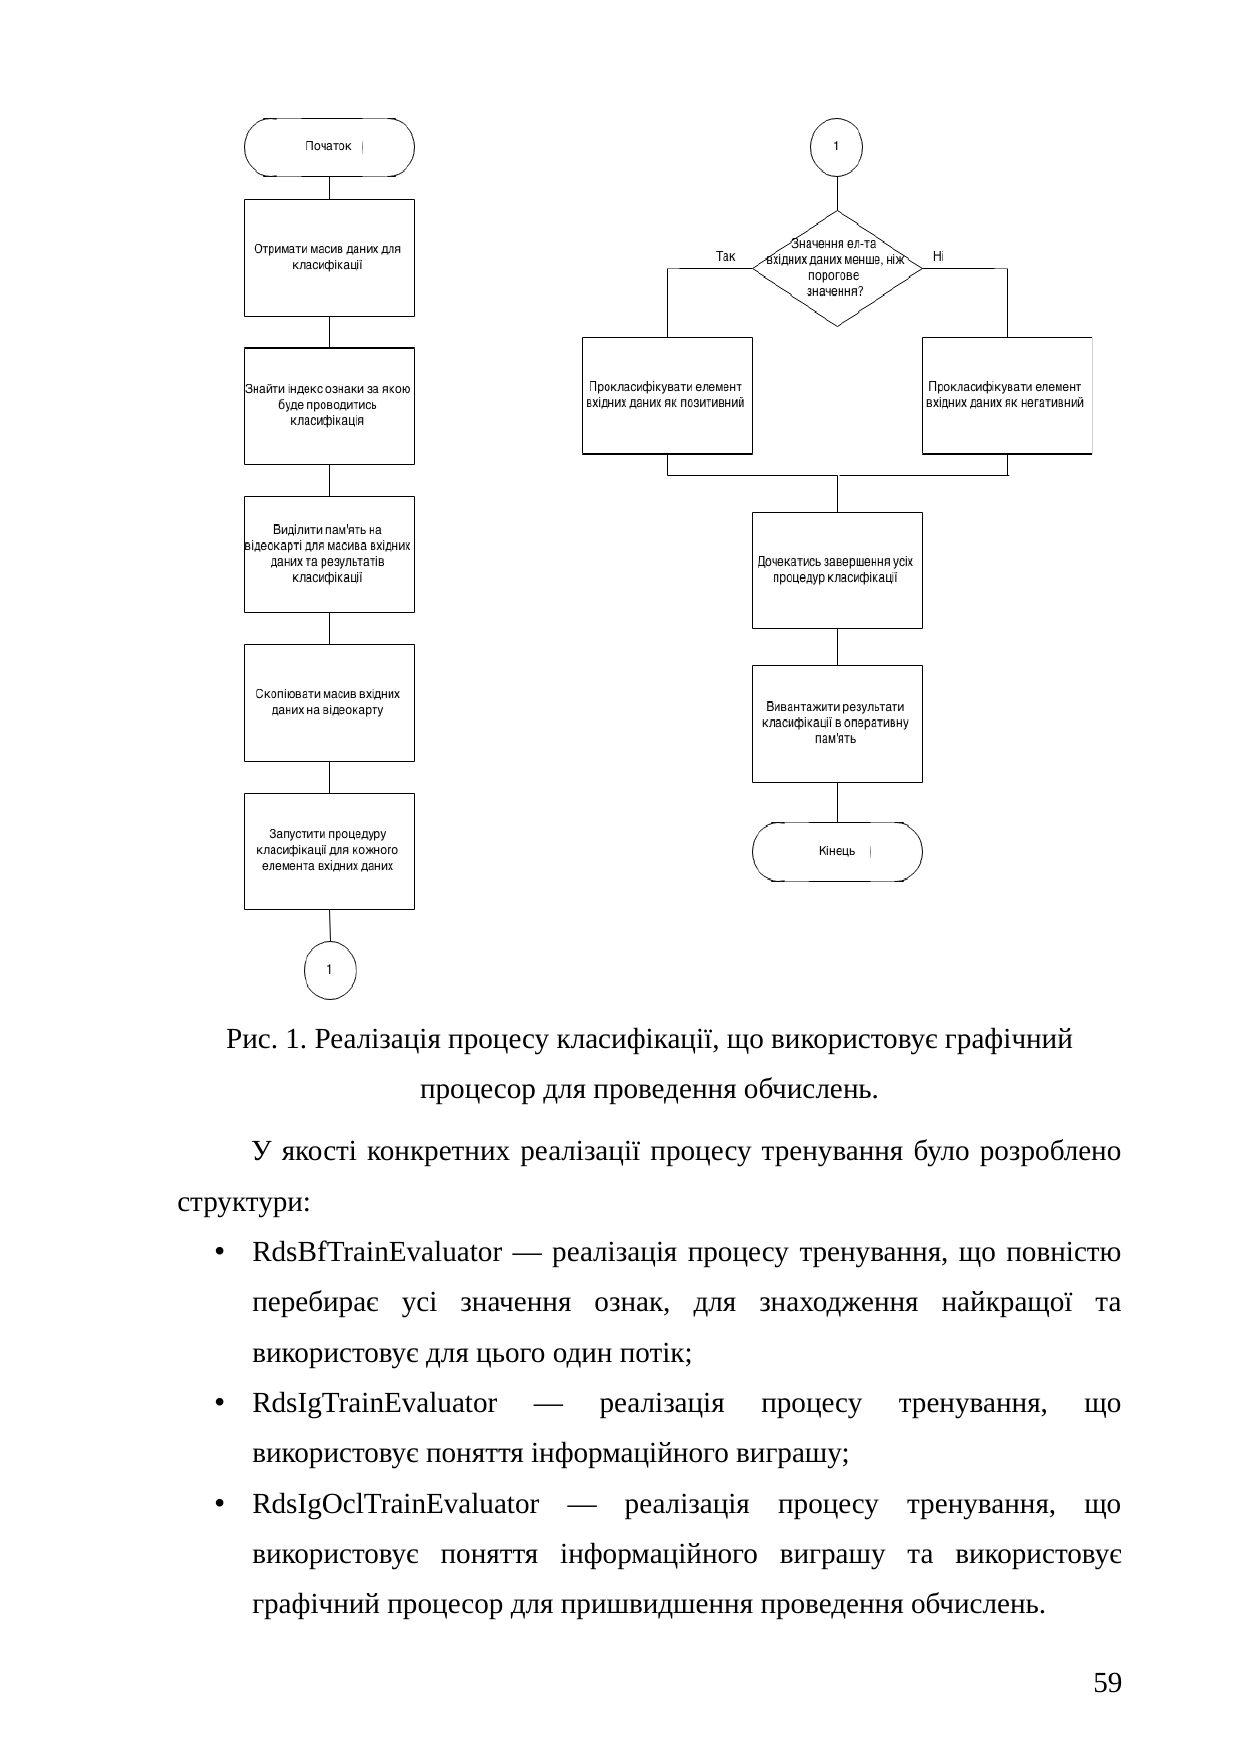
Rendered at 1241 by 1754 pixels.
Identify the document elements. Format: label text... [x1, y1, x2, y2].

list RdsBfTrainEvaluator — реалізація процесу тренування, що повністю перебирає усі значення ознак, для знаходження найкращої та використовує для цього один потік; [214, 1234, 1122, 1368]
text У якості конкретних реалізації процесу тренування було розроблено структури: [177, 1133, 1122, 1217]
picture [206, 118, 1093, 1004]
list RdsIgOclTrainEvaluator — реалізація процесу тренування, що використовує поняття інформаційного виграшу та використовує графічний процесор для пришвидшення проведення обчислень. [214, 1486, 1122, 1620]
list RdsIgTrainEvaluator — реалізація процесу тренування, що використовує поняття інформаційного виграшу; [214, 1385, 1122, 1469]
text Рис. 1. Реалізація процесу класифікації, що використовує графічний процесор для проведення обчислень. [177, 1021, 1122, 1104]
